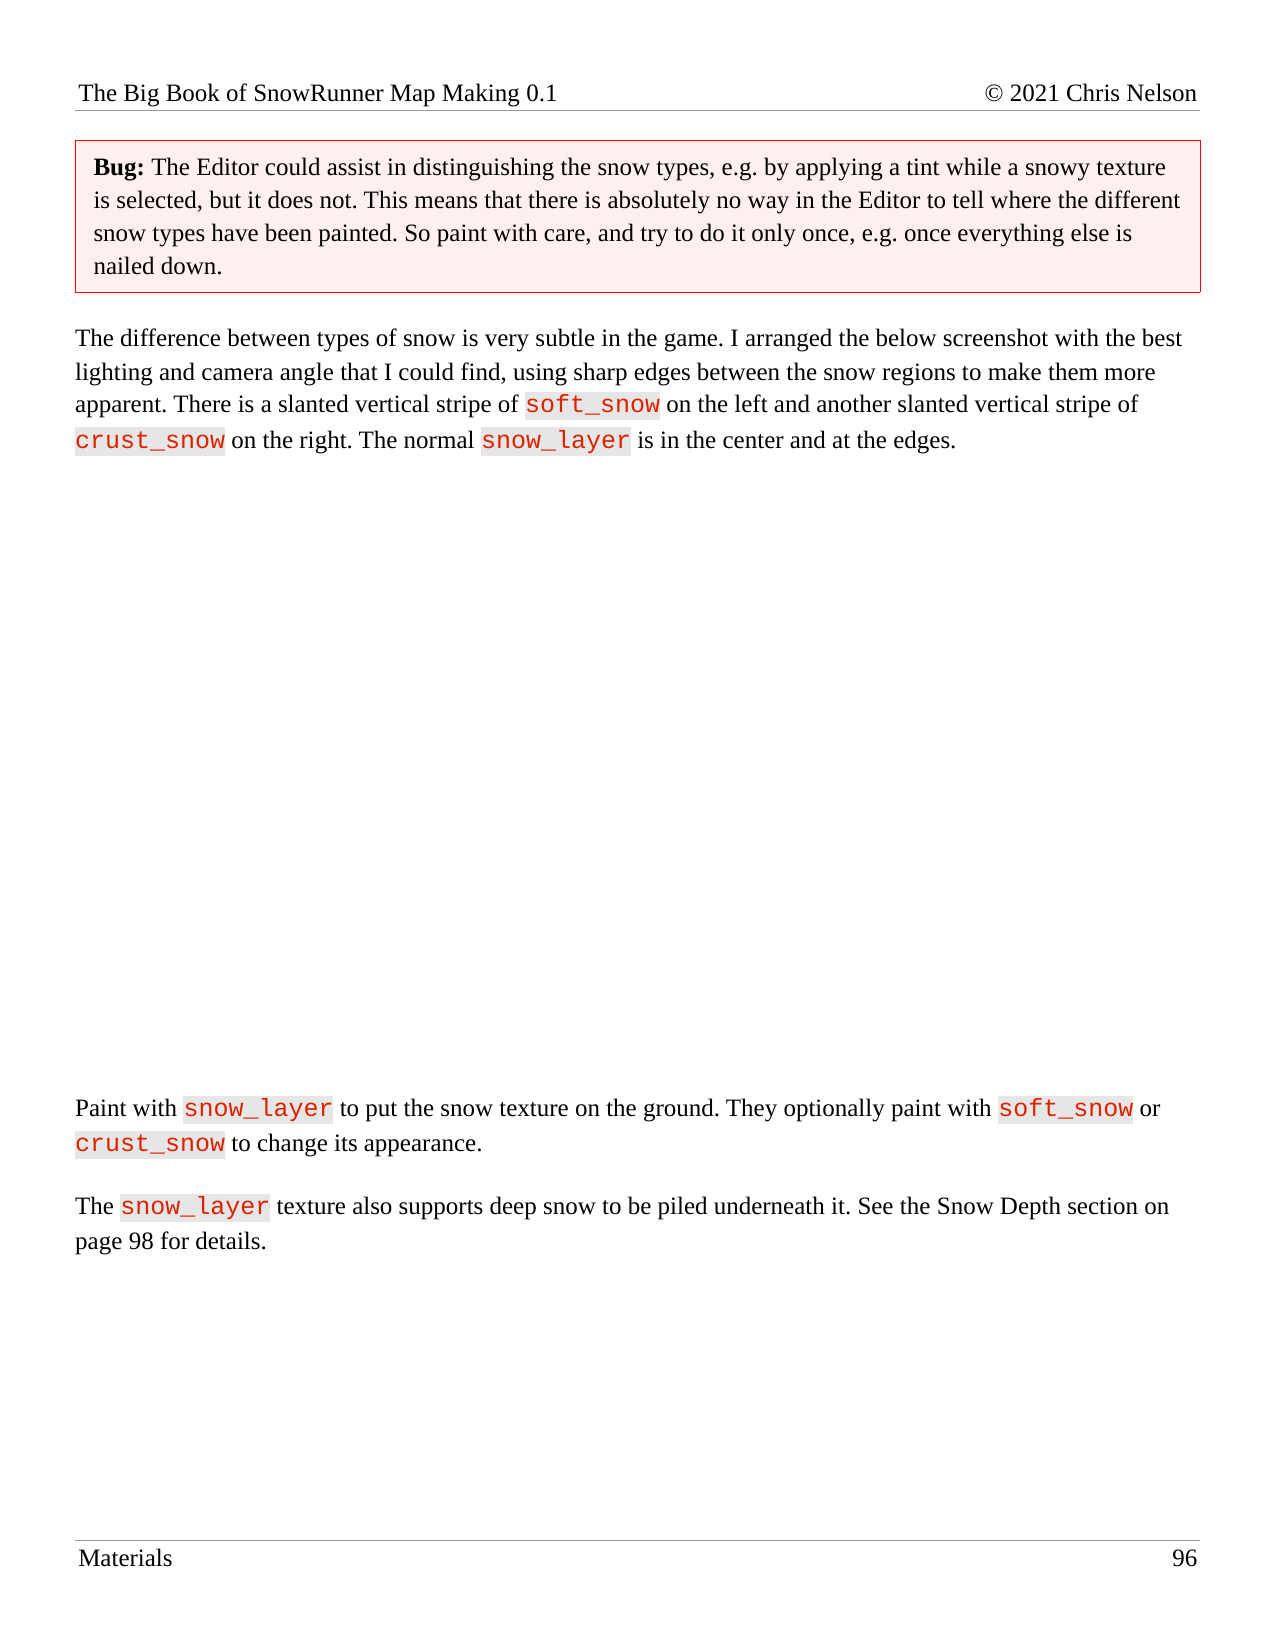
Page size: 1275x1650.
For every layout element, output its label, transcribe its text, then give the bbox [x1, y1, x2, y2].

list The Editor could assist in distinguishing the snow types, e.g. by applying a tint while a snowy texture is selected, but it does not. This means that there is absolutely no way in the Editor to tell where the different snow types have been painted. So paint with care, and try to do it only once, e.g. once everything else is nailed down. [76, 141, 1200, 292]
text The snow_layer texture also supports deep snow to be piled underneath it. See the Snow Depth section on page 98 for details. [75, 1191, 1200, 1255]
text Paint with snow_layer to put the snow texture on the ground. They optionally paint with soft_snow or crust_snow to change its appearance. [75, 1093, 1200, 1159]
text The difference between types of snow is very subtle in the game. I arranged the below screenshot with the best lighting and camera angle that I could find, using sharp edges between the snow regions to make them more apparent. There is a slanted vertical stripe of soft_snow on the left and another slanted vertical stripe of crust_snow on the right. The normal snow_layer is in the center and at the edges. [75, 323, 1200, 456]
